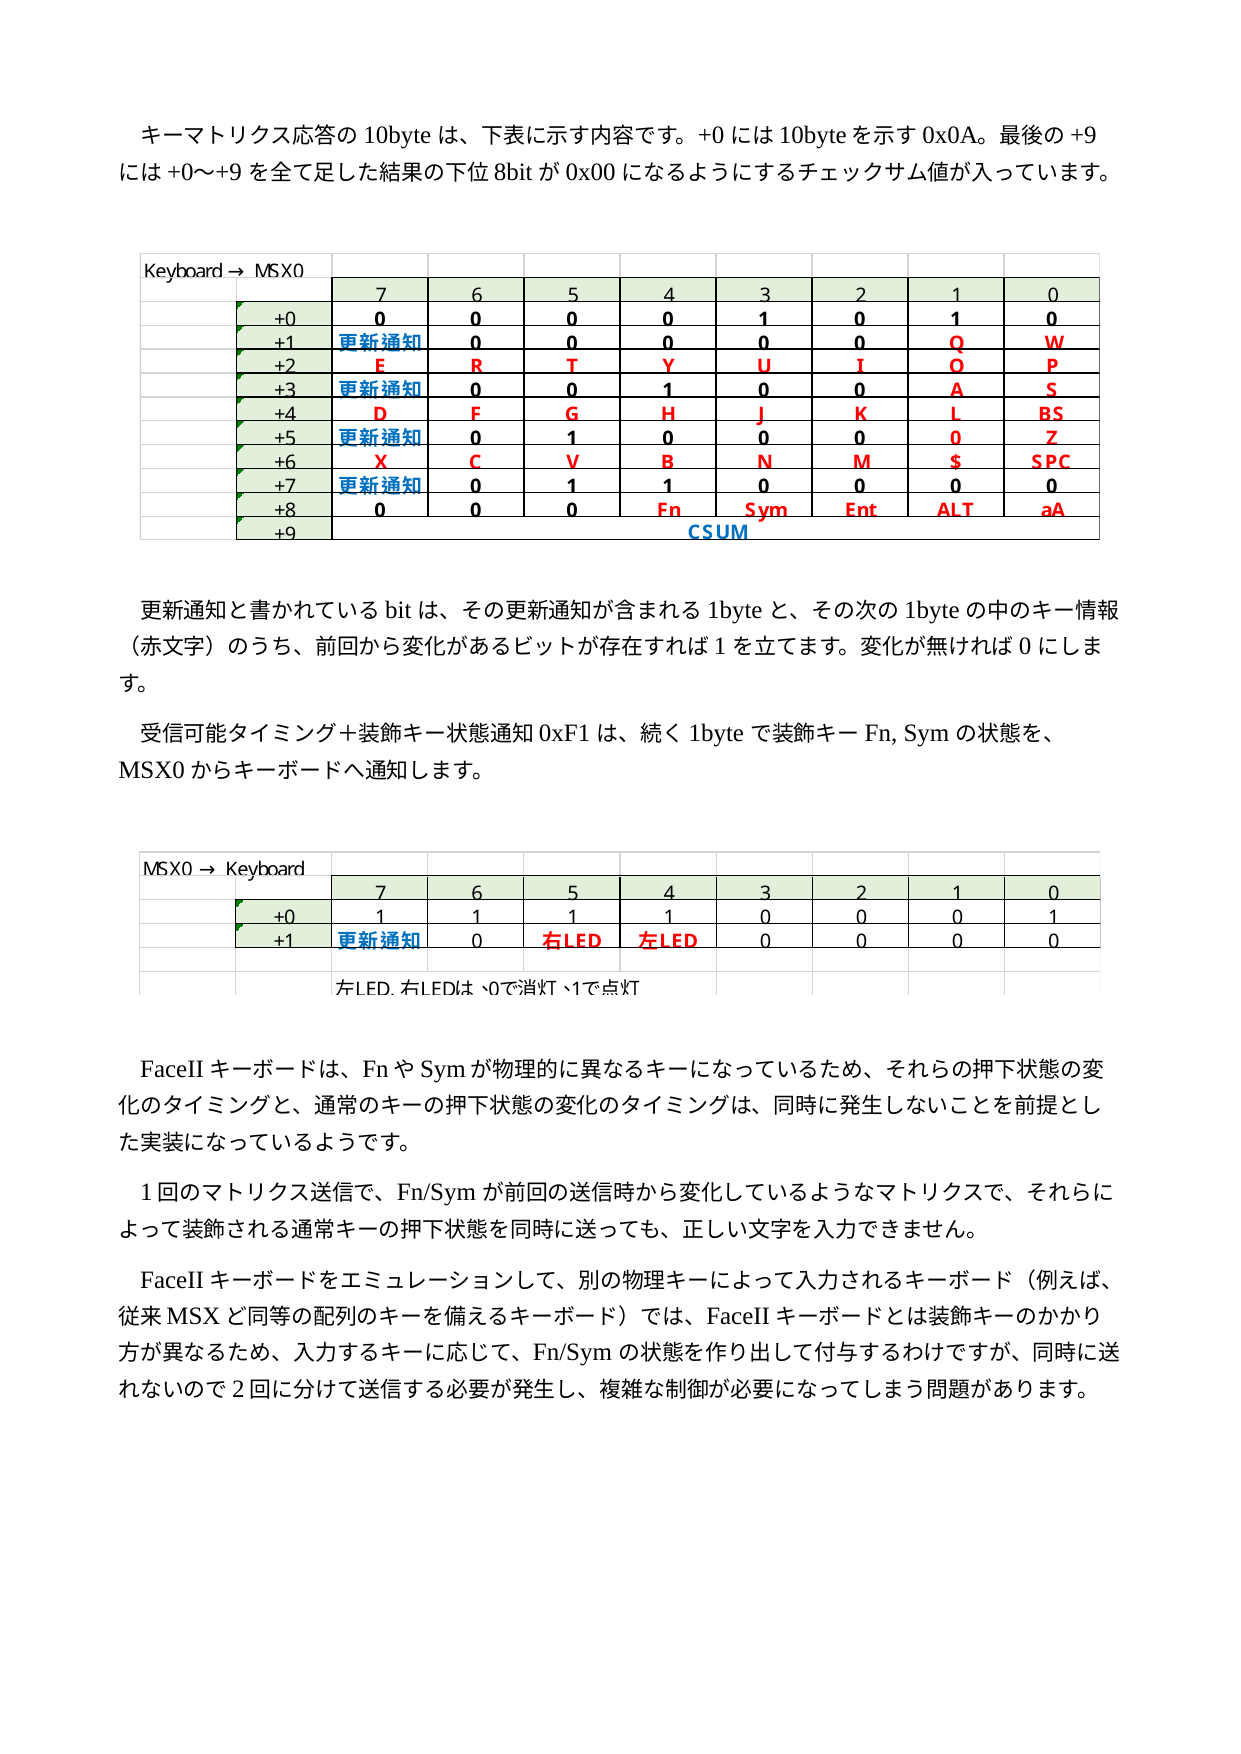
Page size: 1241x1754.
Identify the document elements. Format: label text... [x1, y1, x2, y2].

text 受信可能タイミング＋装飾キー状態通知 0xF1 は、続く1byte で装飾キー Fn, Sym の状態を、MSX0からキーボードへ通知します。 [118, 716, 1122, 784]
text FaceIIキーボードをエミュレーションして、別の物理キーによって入力されるキーボード（例えば、従来MSXど同等の配列のキーを備えるキーボード）では、FaceIIキーボードとは装飾キーのかかり方が異なるため、入力するキーに応じて、Fn/Sym の状態を作り出して付与するわけですが、同時に送れないので2回に分けて送信する必要が発生し、複雑な制御が必要になってしまう問題があります。 [118, 1263, 1122, 1403]
text 更新通知と書かれている bit は、その更新通知が含まれる 1byte と、その次の 1byte の中のキー情報（赤文字）のうち、前回から変化があるビットが存在すれば 1 を立てます。変化が無ければ 0 にします。 [118, 593, 1122, 697]
text FaceIIキーボードは、FnやSymが物理的に異なるキーになっているため、それらの押下状態の変化のタイミングと、通常のキーの押下状態の変化のタイミングは、同時に発生しないことを前提とした実装になっているようです。 [118, 1052, 1122, 1156]
text 1回のマトリクス送信で、Fn/Sym が前回の送信時から変化しているようなマトリクスで、それらによって装飾される通常キーの押下状態を同時に送っても、正しい文字を入力できません。 [118, 1175, 1122, 1243]
text キーマトリクス応答の 10byte は、下表に示す内容です。+0 には10byteを示す 0x0A。最後の +9 には +0～+9 を全て足した結果の下位 8bit が 0x00 になるようにするチェックサム値が入っています。 [118, 118, 1122, 186]
